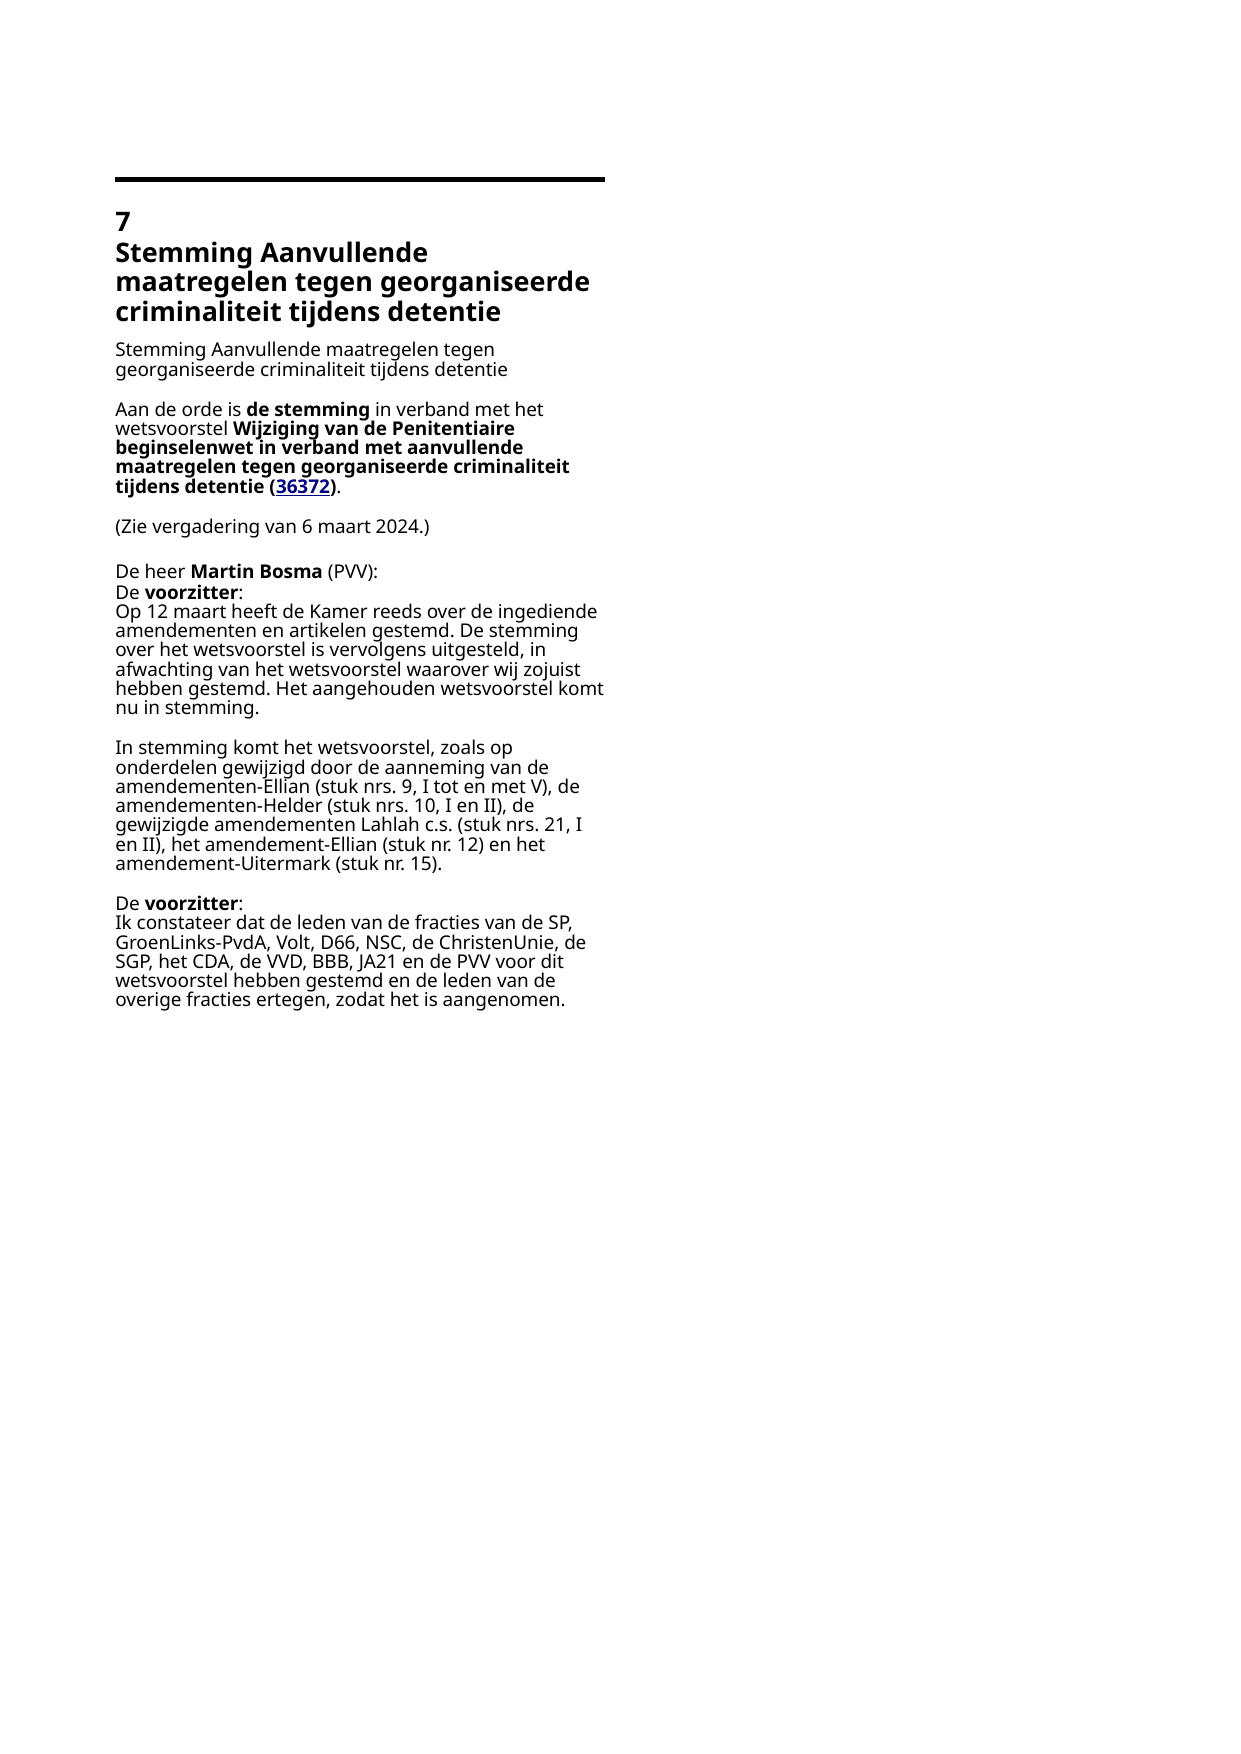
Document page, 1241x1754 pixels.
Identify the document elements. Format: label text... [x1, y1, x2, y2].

text Stemming Aanvullende maatregelen tegen georganiseerde criminaliteit tijdens detentie [115, 341, 605, 380]
text Ik constateer dat de leden van de fracties van de SP, GroenLinks-PvdA, Volt, D66, NSC, de ChristenUnie, de SGP, het CDA, de VVD, BBB, JA21 en de PVV voor dit wetsvoorstel hebben gestemd en de leden van de overige fracties ertegen, zodat het is aangenomen. [115, 914, 605, 1011]
text Aan de orde is de stemming in verband met het wetsvoorstel Wijziging van de Penitentiaire beginselenwet in verband met aanvullende maatregelen tegen georganiseerde criminaliteit tijdens detentie (36372). [115, 401, 605, 497]
text In stemming komt het wetsvoorstel, zoals op onderdelen gewijzigd door de aanneming van de amendementen-Ellian (stuk nrs. 9, I tot en met V), de amendementen-Helder (stuk nrs. 10, I en II), de gewijzigde amendementen Lahlah c.s. (stuk nrs. 21, I en II), het amendement-Ellian (stuk nr. 12) en het amendement-Uitermark (stuk nr. 15). [115, 739, 605, 874]
text Op 12 maart heeft de Kamer reeds over de ingediende amendementen en artikelen gestemd. De stemming over het wetsvoorstel is vervolgens uitgesteld, in afwachting van het wetsvoorstel waarover wij zojuist hebben gestemd. Het aangehouden wetsvoorstel komt nu in stemming. [115, 603, 605, 718]
text Stemming Aanvullende maatregelen tegen georganiseerde criminaliteit tijdens detentie [115, 239, 605, 341]
text (Zie vergadering van 6 maart 2024.) [115, 518, 605, 537]
text De voorzitter: [115, 584, 605, 603]
text 7 [115, 203, 605, 239]
text De heer Martin Bosma (PVV): [115, 558, 605, 584]
text De voorzitter: [115, 895, 605, 914]
